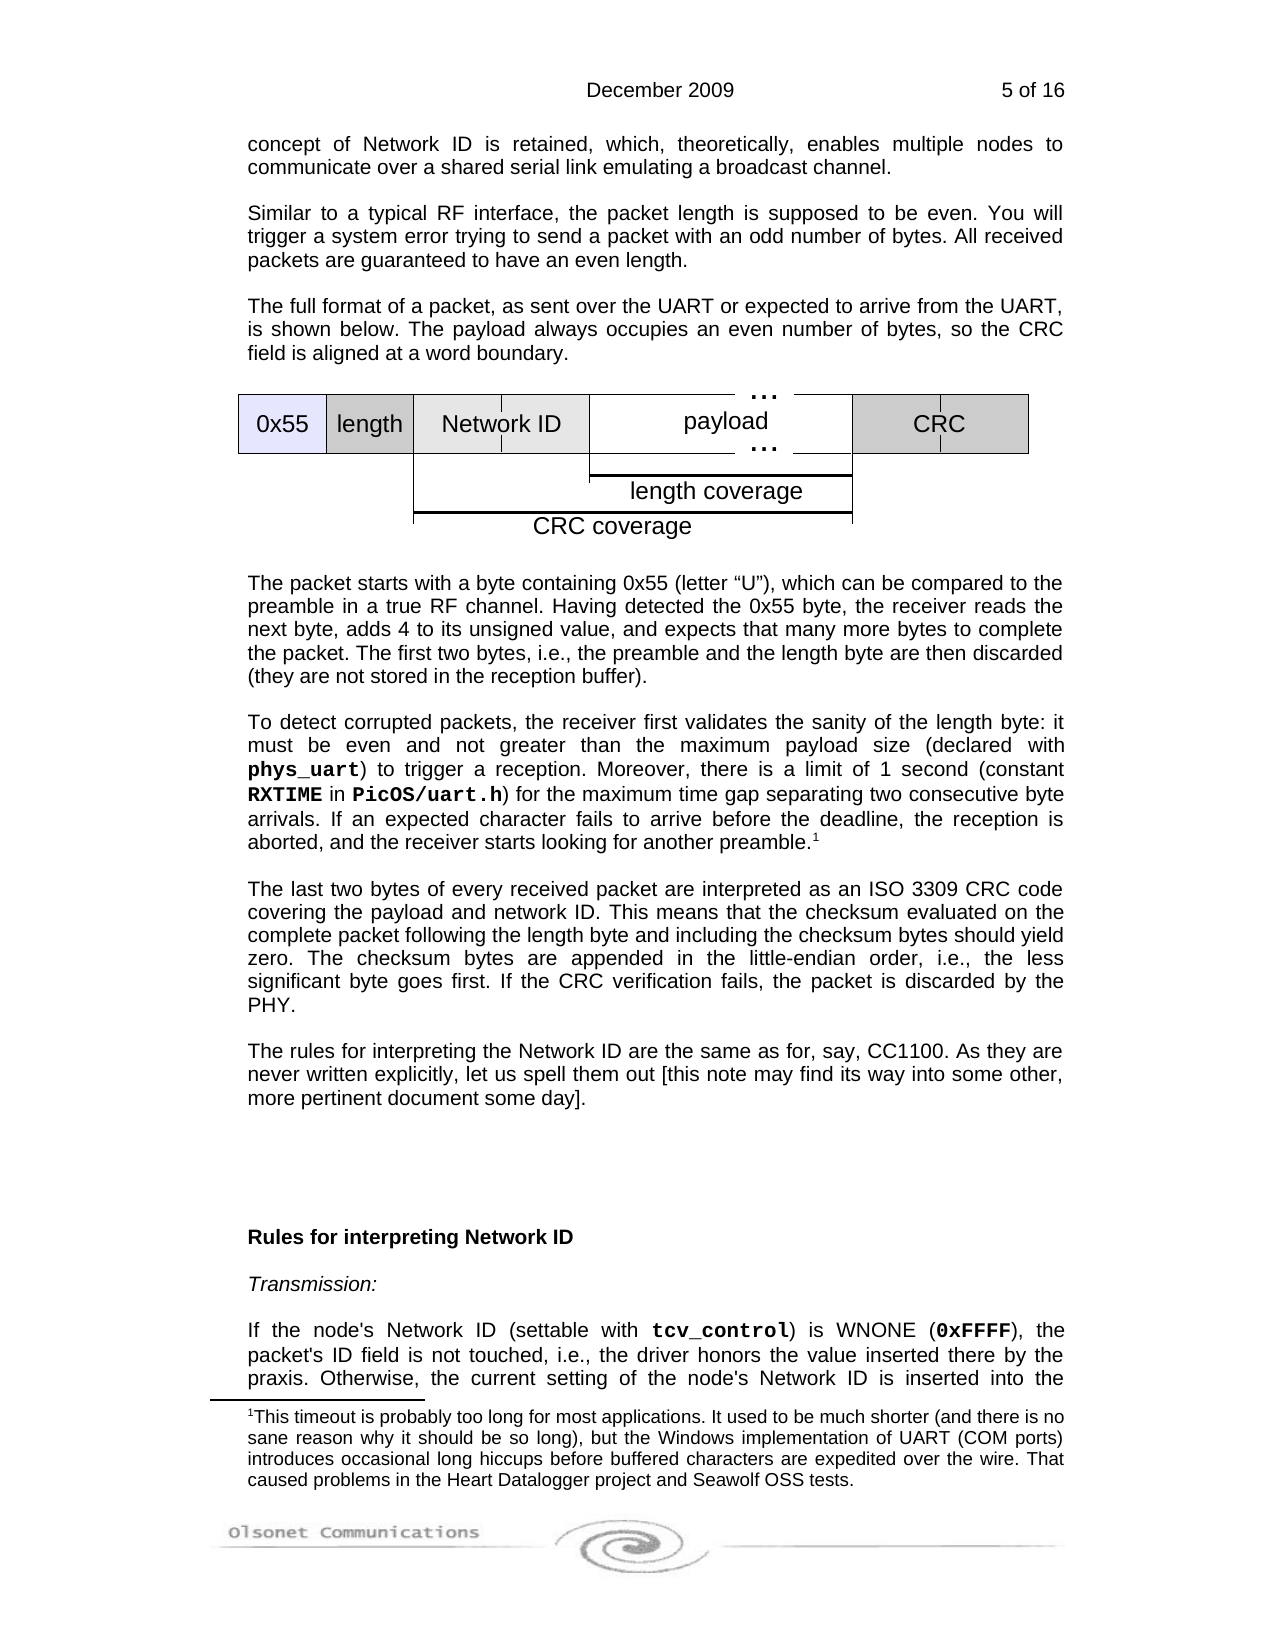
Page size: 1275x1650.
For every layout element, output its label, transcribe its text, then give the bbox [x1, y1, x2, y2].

picture [210, 1504, 1065, 1596]
text The last two bytes of every received packet are interpreted as an ISO 3309 CRC code covering the payload and network ID. This means that the checksum evaluated on the complete packet following the length byte and including the checksum bytes should yield zero. The checksum bytes are appended in the little-endian order, i.e., the less significant byte goes first. If the CRC verification fails, the packet is discarded by the PHY. [247, 877, 1065, 1017]
text If the node's Network ID (settable with tcv_control) is WNONE (0xFFFF), the packet's ID field is not touched, i.e., the driver honors the value inserted there by the praxis. Otherwise, the current setting of the node's Network ID is inserted into the [247, 1318, 1065, 1390]
text Transmission: [247, 1272, 1065, 1295]
text The rules for interpreting the Network ID are the same as for, say, CC1100. As they are never written explicitly, let us spell them out [this note may find its way into some other, more pertinent document some day]. [247, 1040, 1065, 1109]
text concept of Network ID is retained, which, theoretically, enables multiple nodes to communicate over a shared serial link emulating a broadcast channel. [247, 132, 1065, 179]
text The packet starts with a byte containing 0x55 (letter “U”), which can be compared to the preamble in a true RF channel. Having detected the 0x55 byte, the receiver reads the next byte, adds 4 to its unsigned value, and expects that many more bytes to complete the packet. The first two bytes, i.e., the preamble and the length byte are then discarded (they are not stored in the reception buffer). [247, 571, 1065, 688]
text Similar to a typical RF interface, the packet length is supposed to be even. You will trigger a system error trying to send a packet with an odd number of bytes. All received packets are guaranteed to have an even length. [247, 202, 1065, 272]
text The full format of a packet, as sent over the UART or expected to arrive from the UART, is shown below. The payload always occupies an even number of bytes, so the CRC field is aligned at a word boundary. [247, 295, 1065, 364]
text To detect corrupted packets, the receiver first validates the sanity of the length byte: it must be even and not greater than the maximum payload size (declared with phys_uart) to trigger a reception. Moreover, there is a limit of 1 second (constant RXTIME in PicOS/uart.h) for the maximum time gap separating two consecutive byte arrivals. If an expected character fails to arrive before the deadline, the reception is aborted, and the receiver starts looking for another preamble. [247, 711, 1065, 854]
text This timeout is probably too long for most applications. It used to be much shorter (and there is no sane reason why it should be so long), but the Windows implementation of UART (COM ports) introduces occasional long hiccups before buffered characters are expedited over the wire. That caused problems in the Heart Datalogger project and Seawolf OSS tests. [247, 1406, 1065, 1490]
subtitle Rules for interpreting Network ID [247, 1226, 1065, 1249]
